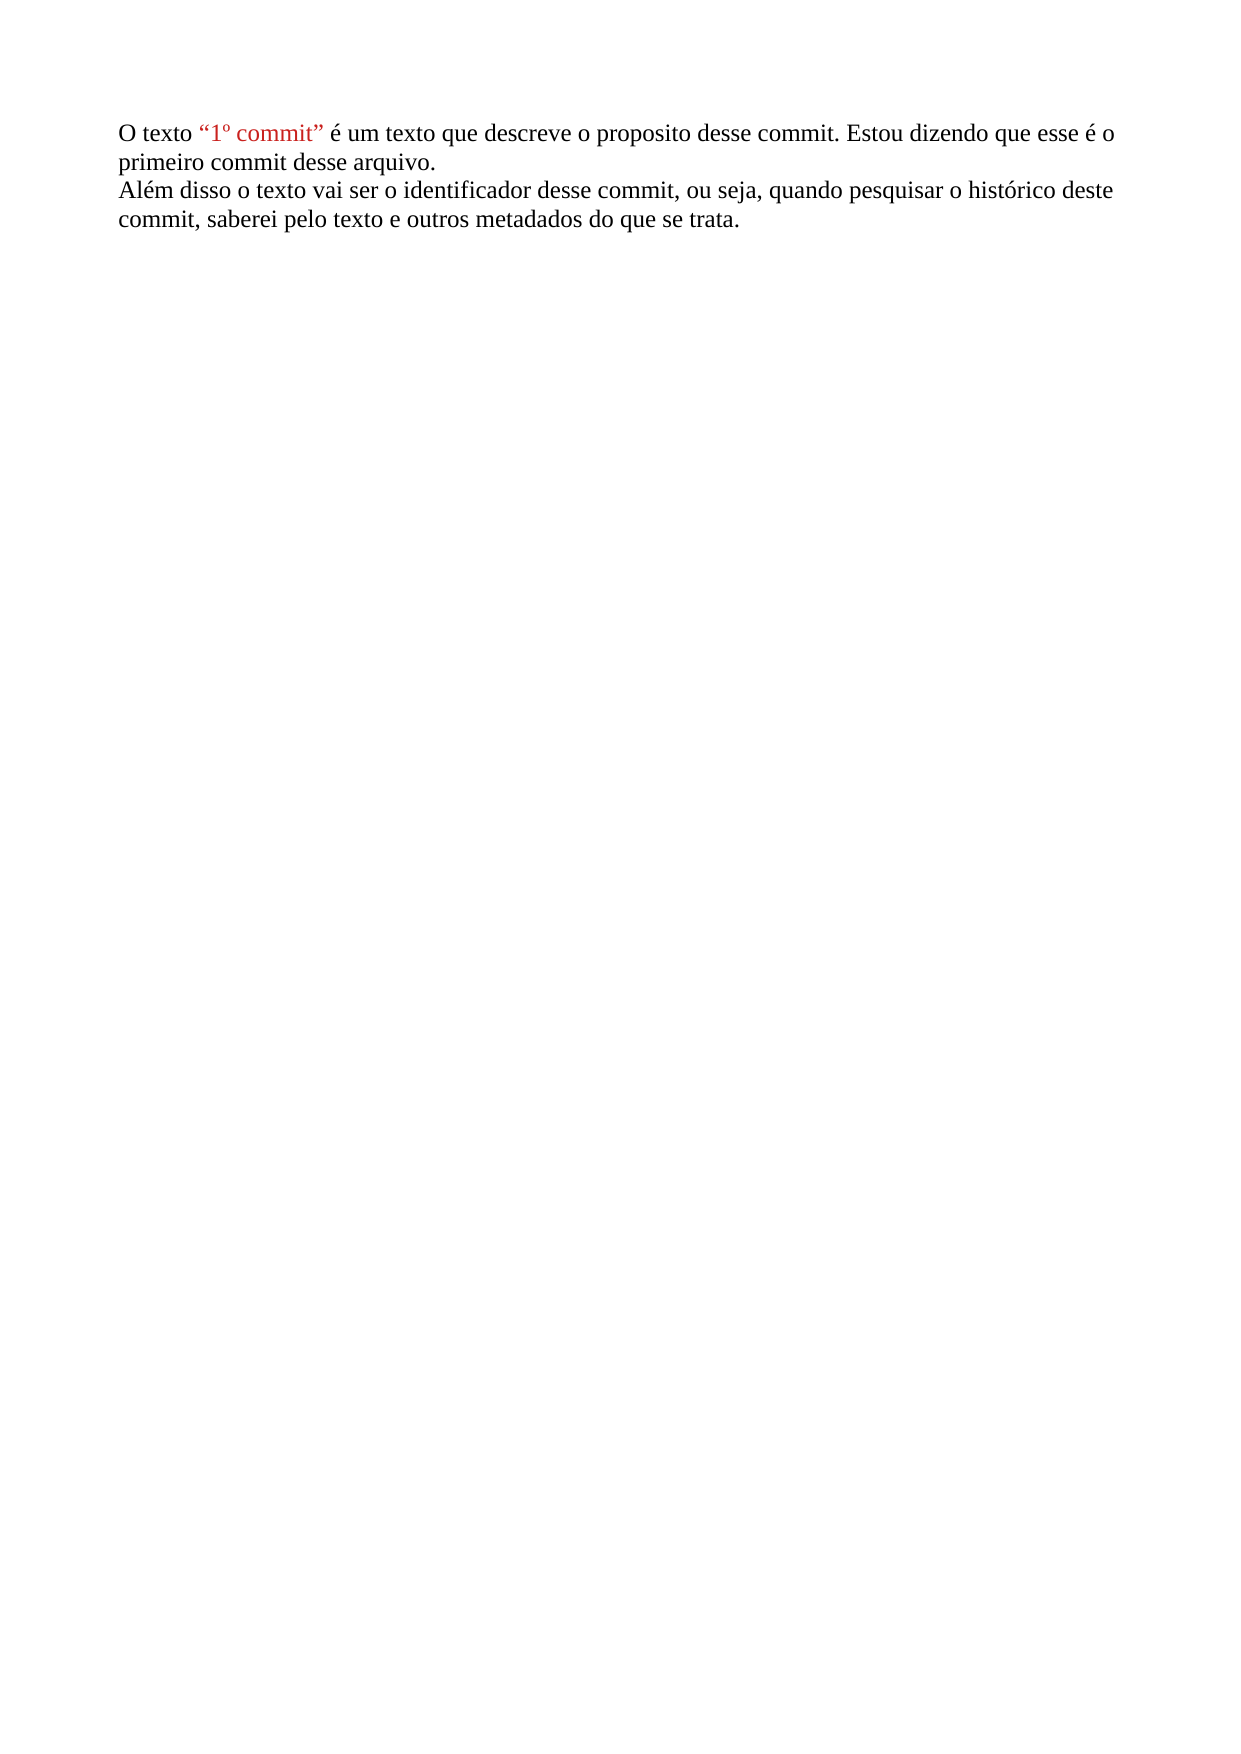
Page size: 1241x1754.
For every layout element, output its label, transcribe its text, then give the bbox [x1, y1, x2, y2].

text Além disso o texto vai ser o identificador desse commit, ou seja, quando pesquisar o histórico deste commit, saberei pelo texto e outros metadados do que se trata. [118, 176, 1122, 233]
text O texto “1º commit” é um texto que descreve o proposito desse commit. Estou dizendo que esse é o primeiro commit desse arquivo. [118, 118, 1122, 176]
